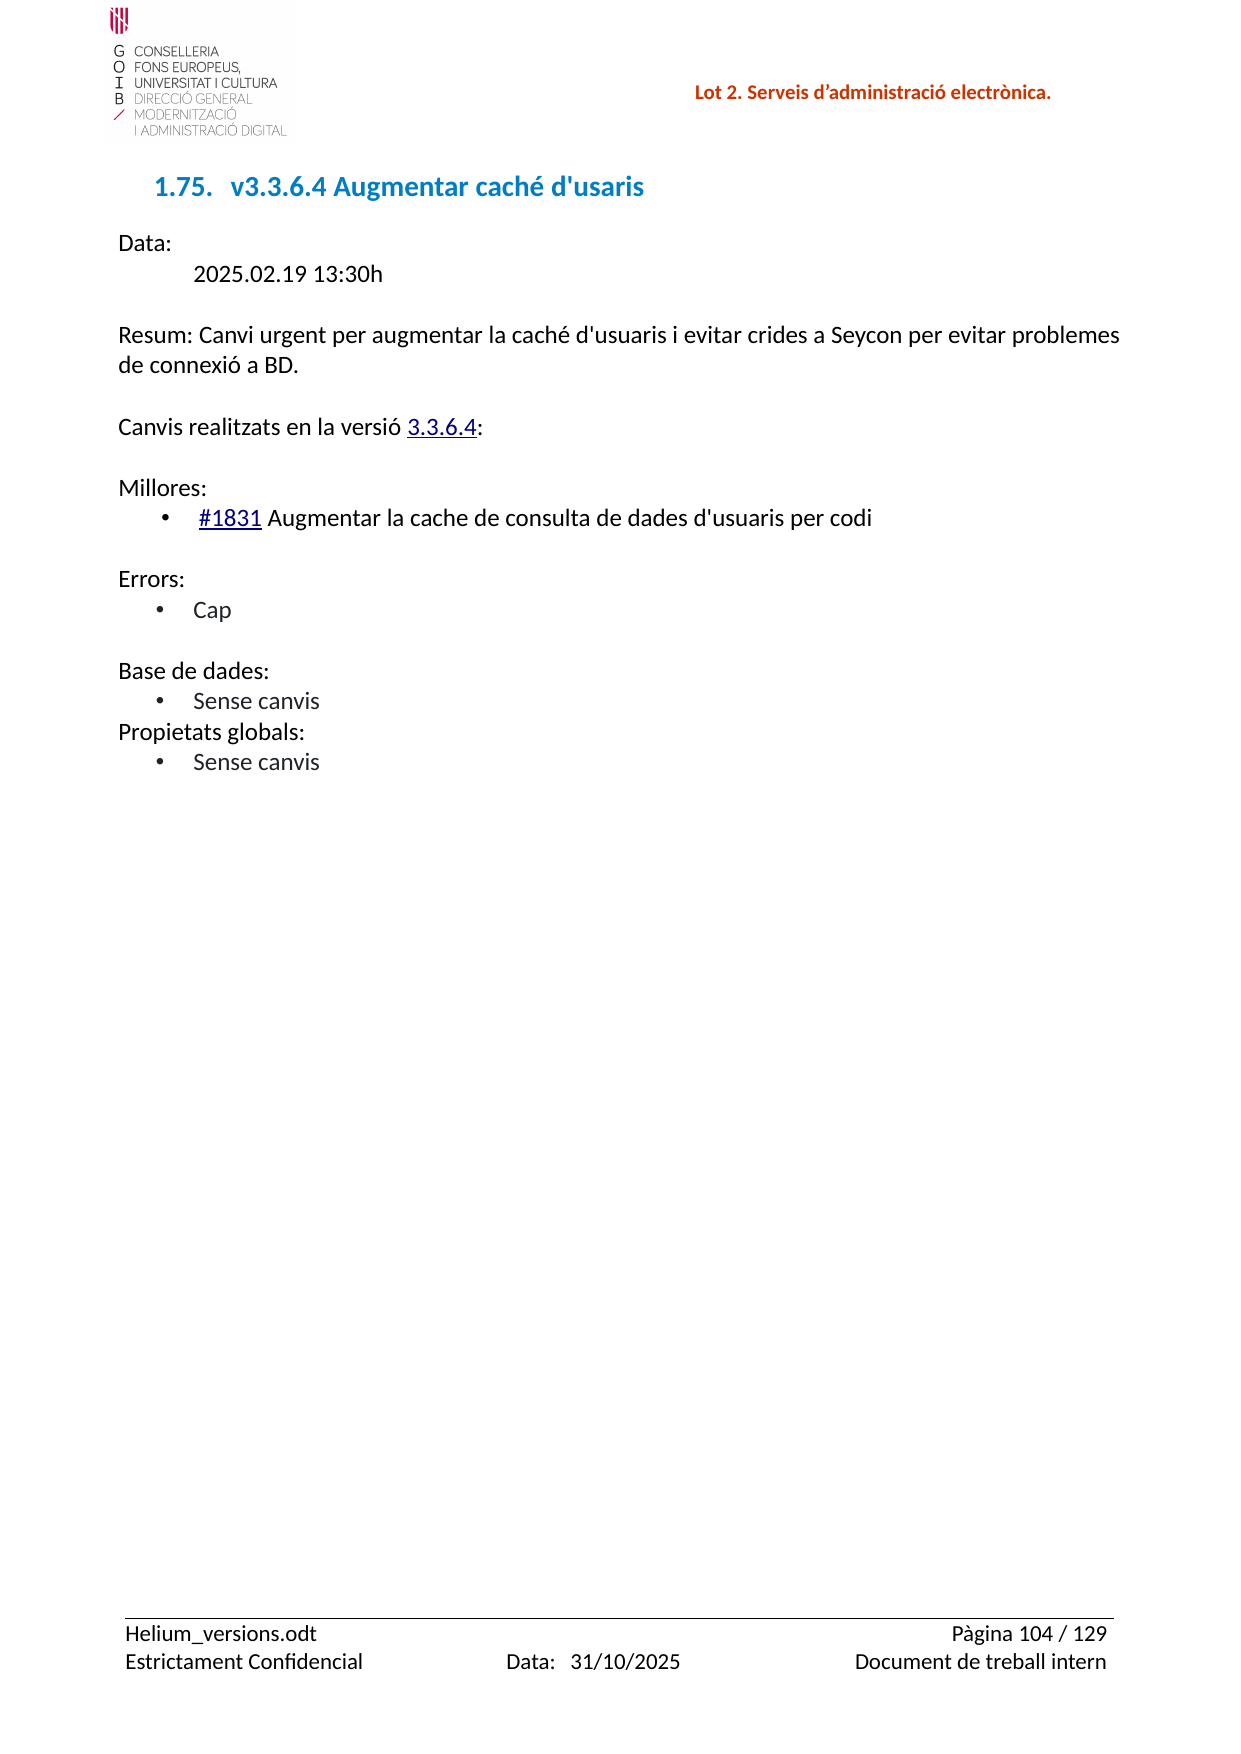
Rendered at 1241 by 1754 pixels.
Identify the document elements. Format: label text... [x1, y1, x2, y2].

list Cap [156, 594, 1122, 624]
text 2025.02.19 13:30h [118, 258, 1122, 289]
text Resum: Canvi urgent per augmentar la caché d'usuaris i evitar crides a Seycon per evitar problemes de connexió a BD. [118, 319, 1122, 380]
text Canvis realitzats en la versió 3.3.6.4: [118, 411, 1122, 441]
picture [100, 0, 297, 144]
subtitle v3.3.6.4 Augmentar caché d'usaris [153, 168, 1122, 204]
text Base de dades: [118, 655, 1122, 685]
text Millores: [118, 472, 1122, 502]
list Sense canvis [156, 685, 1122, 716]
list Sense canvis [156, 746, 1122, 777]
text Propietats globals: [118, 716, 1122, 746]
text Errors: [118, 563, 1122, 594]
list #1831 Augmentar la cache de consulta de dades d'usuaris per codi [161, 502, 1122, 533]
text Data: [118, 228, 1122, 258]
